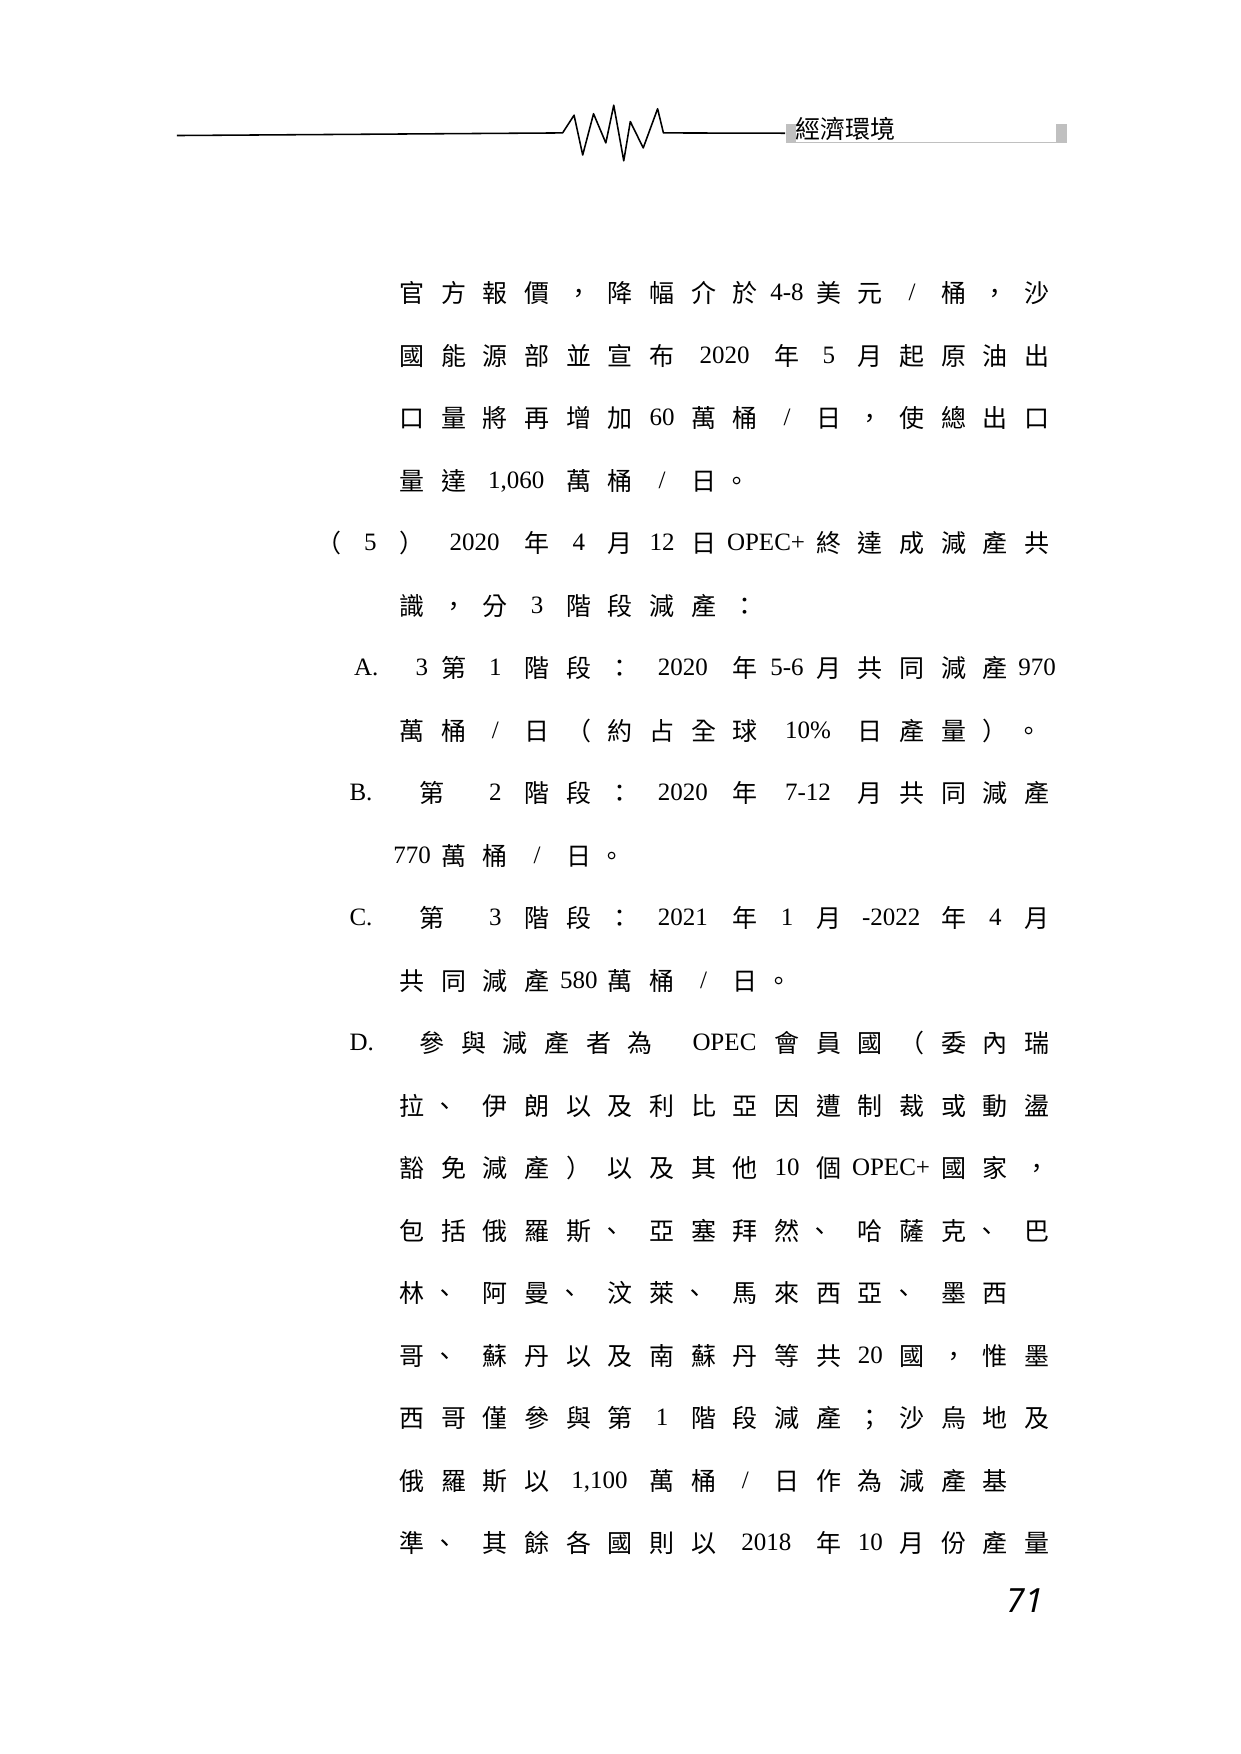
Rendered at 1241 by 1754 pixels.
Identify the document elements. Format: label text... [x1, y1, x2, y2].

text A. 3第1階段：2020年5-6月共同減產970萬桶/日（約占全球10%日產量）。 [330, 625, 1058, 750]
text C. 第3階段：2021年1月-2022年4月共同減產580萬桶/日。 [330, 875, 1058, 1000]
text B. 第2階段：2020年7-12月共同減產770萬桶/日。 [330, 750, 1058, 875]
text （5）2020年4月12日OPEC+終達成減產共識，分3階段減產： [306, 500, 1058, 625]
text D. 參與減產者為OPEC會員國（委內瑞拉、伊朗以及利比亞因遭制裁或動盪豁免減產）以及其他10個OPEC+國家，包括俄羅斯、亞塞拜然、哈薩克、巴林、阿曼、汶萊、馬來西亞、墨西哥、蘇丹以及南蘇丹等共20國，惟墨西哥僅參與第1階段減產；沙烏地及俄羅斯以1,100萬桶/日作為減產基準、其餘各國則以2018年10月份產量 [330, 1000, 1058, 1563]
text 官方報價，降幅介於4-8美元/桶，沙國能源部並宣布2020年5月起原油出口量將再增加60萬桶/日，使總出口量達1,060萬桶/日。 [306, 250, 1058, 500]
